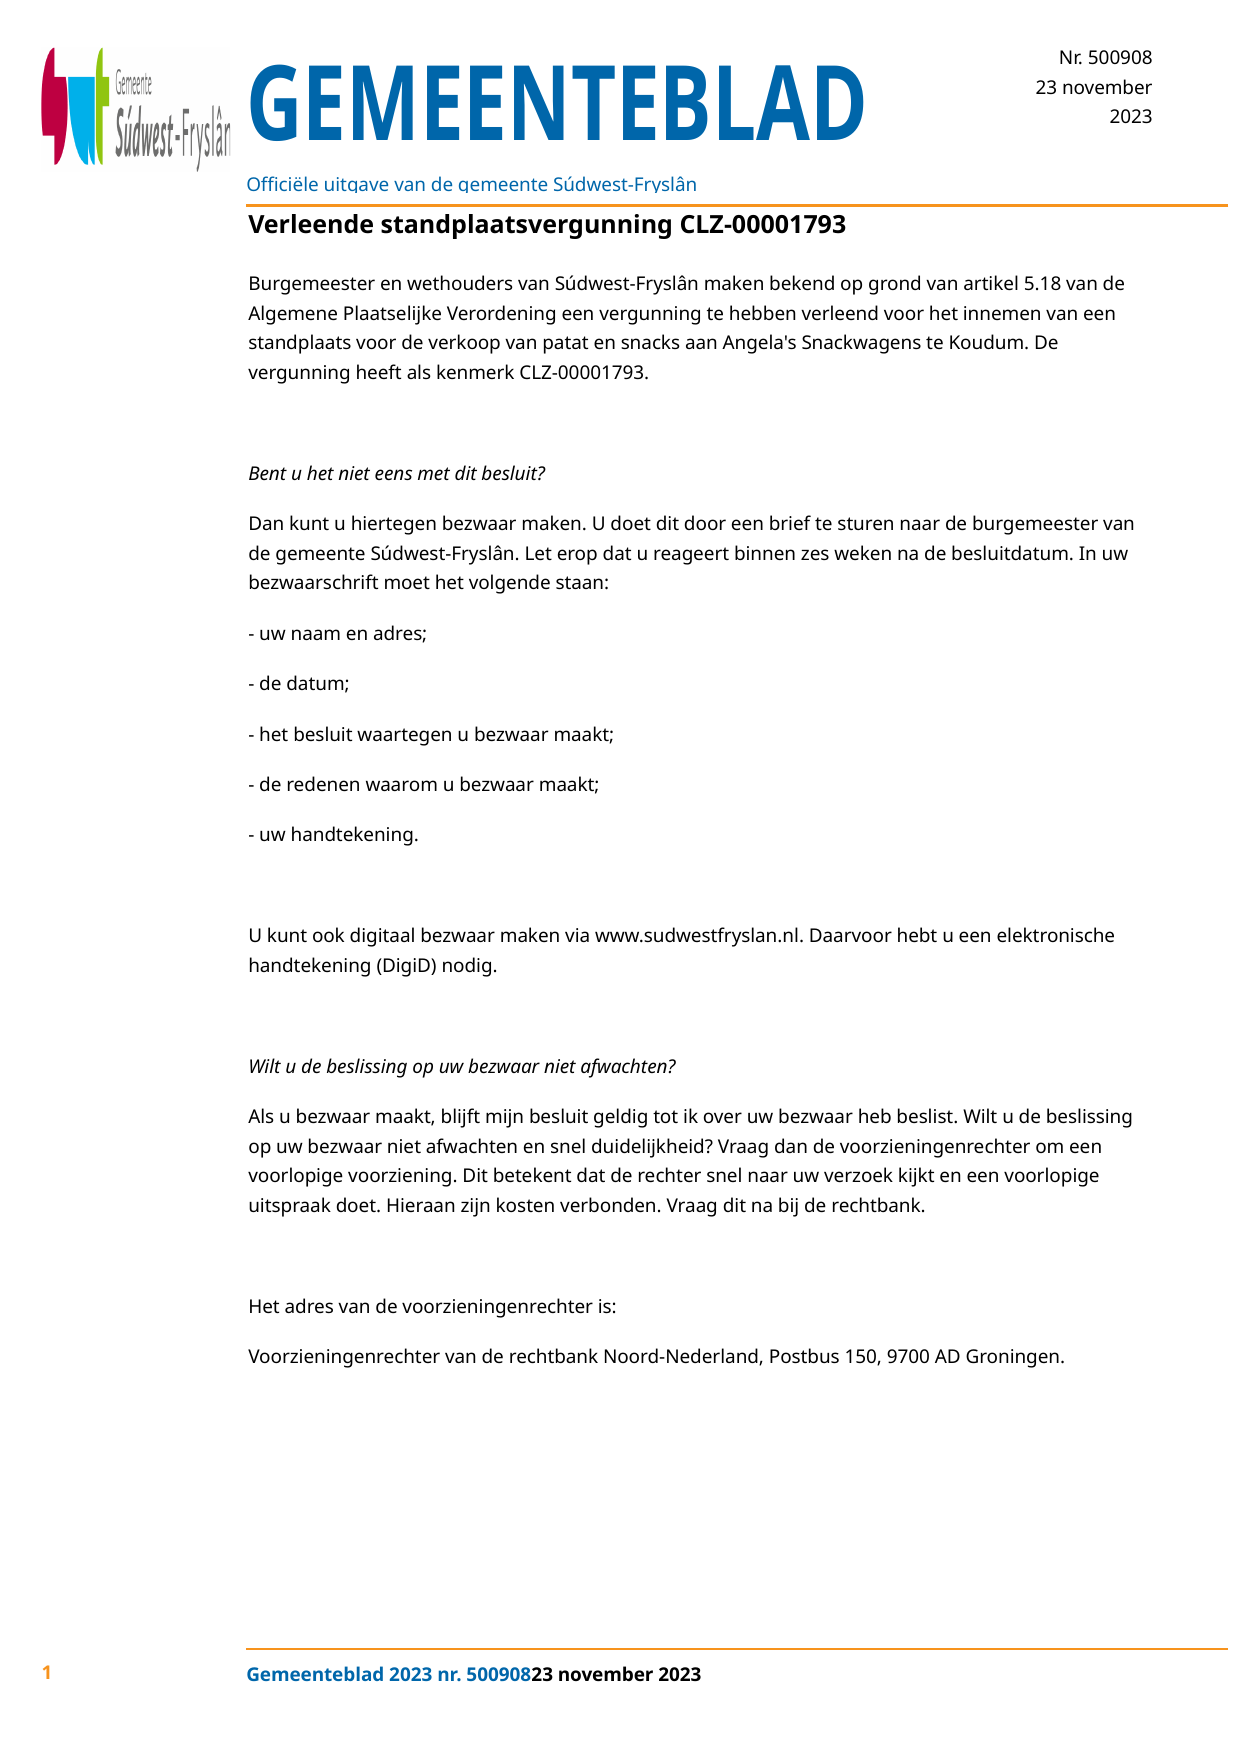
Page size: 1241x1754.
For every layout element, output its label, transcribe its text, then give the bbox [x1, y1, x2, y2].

text Als u bezwaar maakt, blijft mijn besluit geldig tot ik over uw bezwaar heb beslist. Wilt u de beslissing op uw bezwaar niet afwachten en snel duidelijkheid? Vraag dan de voorzieningenrechter om een voorlopige voorziening. Dit betekent dat de rechter snel naar uw verzoek kijkt en een voorlopige uitspraak doet. Hieraan zijn kosten verbonden. Vraag dit na bij de rechtbank. [248, 1103, 1152, 1218]
text - uw naam en adres; [248, 620, 1152, 646]
text Wilt u de beslissing op uw bezwaar niet afwachten? [248, 1053, 1152, 1078]
text Dan kunt u hiertegen bezwaar maken. U doet dit door een brief te sturen naar de burgemeester van de gemeente Súdwest-Fryslân. Let erop dat u reageert binnen zes weken na de besluitdatum. In uw bezwaarschrift moet het volgende staan: [248, 510, 1152, 595]
text U kunt ook digitaal bezwaar maken via www.sudwestfryslan.nl. Daarvoor hebt u een elektronische handtekening (DigiD) nodig. [248, 922, 1152, 978]
text Bent u het niet eens met dit besluit? [248, 460, 1152, 486]
text - de redenen waarom u bezwaar maakt; [248, 771, 1152, 797]
text Burgemeester en wethouders van Súdwest-Fryslân maken bekend op grond van artikel 5.18 van de Algemene Plaatselijke Verordening een vergunning te hebben verleend voor het innemen van een standplaats voor de verkoop van patat en snacks aan Angela's Snackwagens te Koudum. De vergunning heeft als kenmerk CLZ-00001793. [248, 270, 1152, 385]
text Voorzieningenrechter van de rechtbank Noord-Nederland, Postbus 150, 9700 AD Groningen. [248, 1343, 1152, 1369]
text - uw handtekening. [248, 822, 1152, 847]
text Verleende standplaatsvergunning CLZ-00001793 [248, 207, 1152, 241]
text - de datum; [248, 670, 1152, 696]
picture [41, 47, 231, 172]
text Het adres van de voorzieningenrechter is: [248, 1293, 1152, 1318]
text - het besluit waartegen u bezwaar maakt; [248, 721, 1152, 746]
